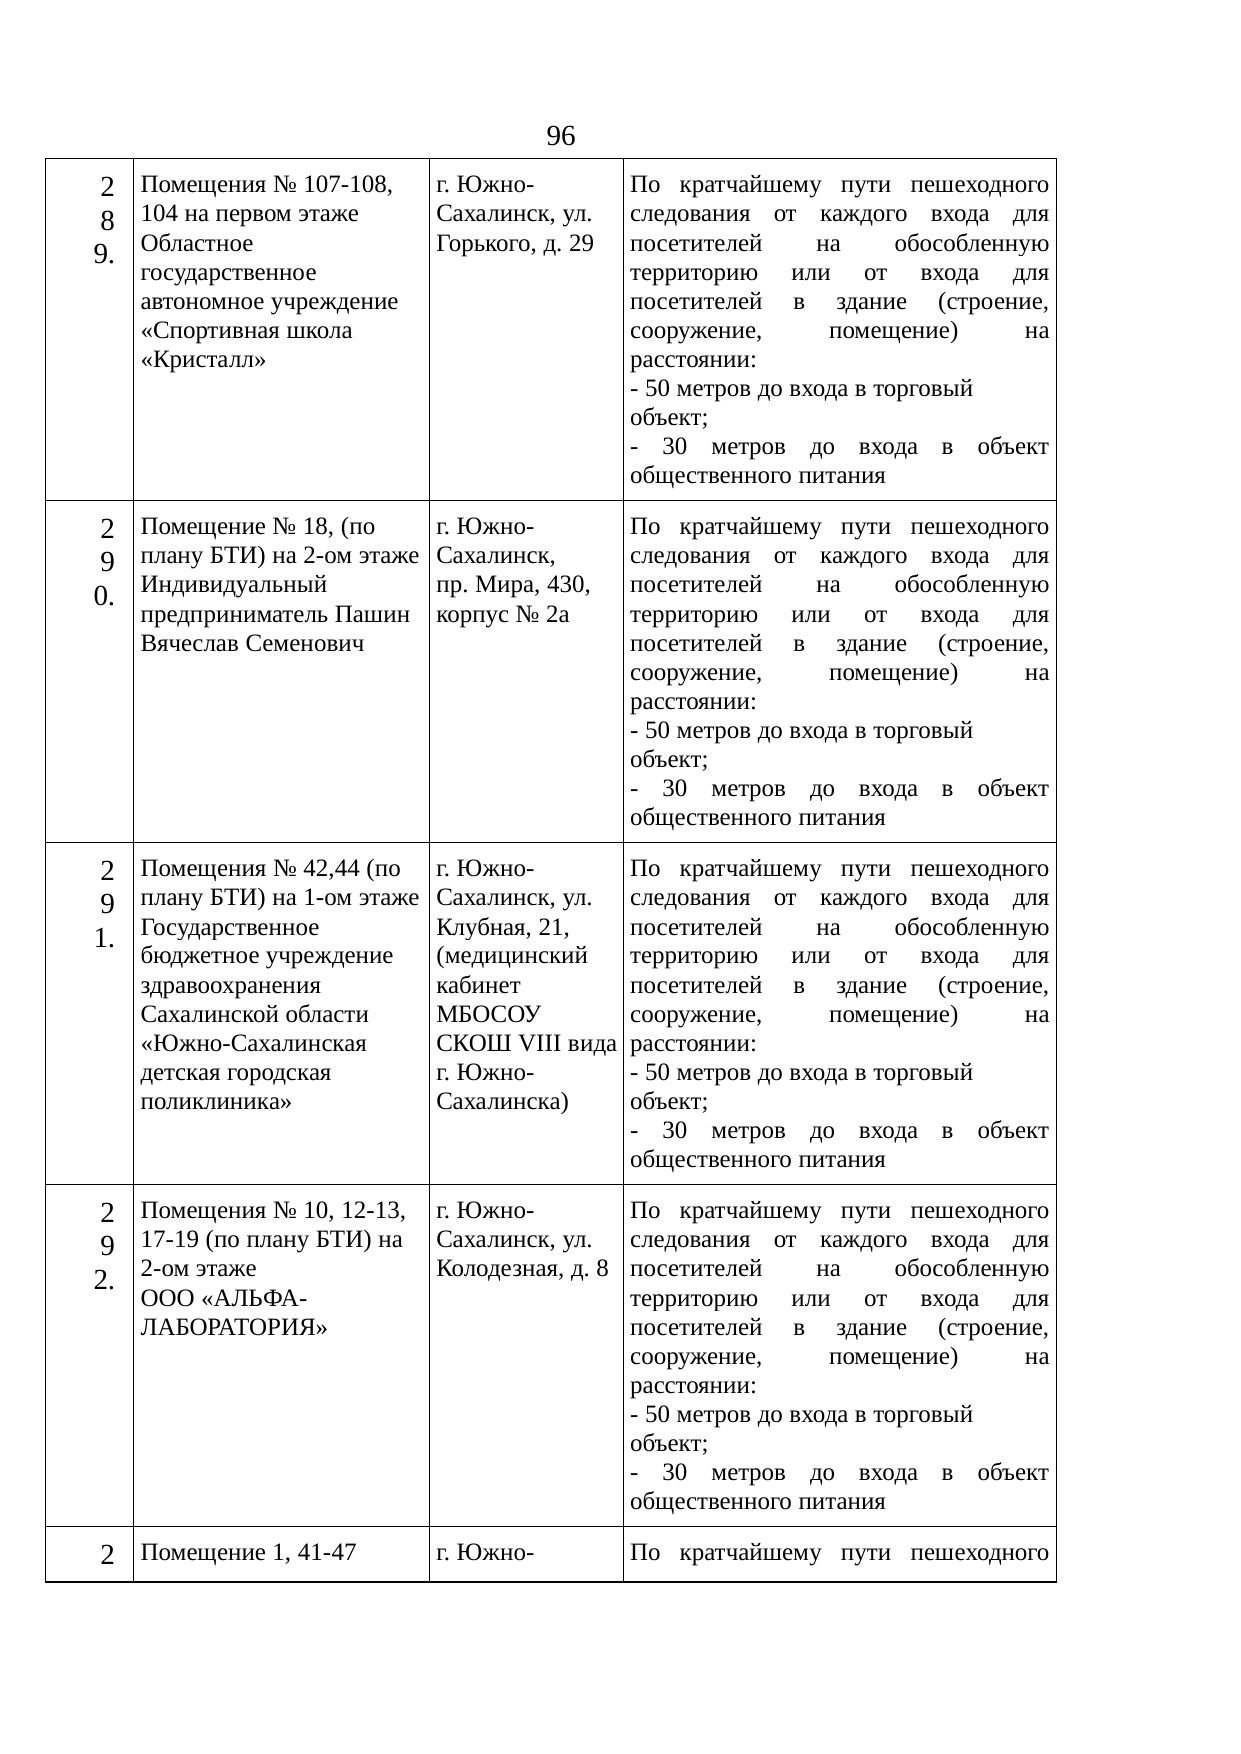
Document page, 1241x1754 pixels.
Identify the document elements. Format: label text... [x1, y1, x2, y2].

table_cell Помещение № 18, (по плану БТИ) на 2-ом этаже Индивидуальный предприниматель Пашин Вячеслав Семенович [134, 501, 429, 842]
table_cell [46, 159, 133, 499]
table_cell Помещение 1, 41-47 [134, 1527, 429, 1581]
table_cell Помещения № 10, 12-13, 17-19 (по плану БТИ) на 2-ом этаже ООО «АЛЬФА-ЛАБОРАТОРИЯ» [134, 1185, 429, 1526]
table_cell г. Южно-Сахалинск, пр. Мира, 430, корпус № 2а [430, 501, 623, 842]
table_cell По кратчайшему пути пешеходного [624, 1527, 1056, 1581]
table_cell По кратчайшему пути пешеходного следования от каждого входа для посетителей на обособленную территорию или от входа для посетителей в здание (строение, сооружение, помещение) на расстоянии: - 50 метров до входа в торговый объект; - 30 метров до входа в объект общественного питания [624, 1185, 1056, 1526]
table_cell По кратчайшему пути пешеходного следования от каждого входа для посетителей на обособленную территорию или от входа для посетителей в здание (строение, сооружение, помещение) на расстоянии: - 50 метров до входа в торговый объект; - 30 метров до входа в объект общественного питания [624, 843, 1056, 1183]
table_cell [46, 501, 133, 842]
table_cell г. Южно-Сахалинск, ул. Колодезная, д. 8 [430, 1185, 623, 1526]
table_cell г. Южно-Сахалинск, ул. Горького, д. 29 [430, 159, 623, 499]
table_cell Помещения № 107-108, 104 на первом этаже Областное государственное автономное учреждение «Спортивная школа «Кристалл» [134, 159, 429, 499]
table_cell [46, 843, 133, 1183]
table_cell г. Южно- [430, 1527, 623, 1581]
table_cell Помещения № 42,44 (по плану БТИ) на 1-ом этаже Государственное бюджетное учреждение здравоохранения Сахалинской области «Южно-Сахалинская детская городская поликлиника» [134, 843, 429, 1183]
table_cell [46, 1185, 133, 1526]
table_cell По кратчайшему пути пешеходного следования от каждого входа для посетителей на обособленную территорию или от входа для посетителей в здание (строение, сооружение, помещение) на расстоянии: - 50 метров до входа в торговый объект; - 30 метров до входа в объект общественного питания [624, 501, 1056, 842]
table_cell [46, 1527, 133, 1581]
table_cell По кратчайшему пути пешеходного следования от каждого входа для посетителей на обособленную территорию или от входа для посетителей в здание (строение, сооружение, помещение) на расстоянии: - 50 метров до входа в торговый объект; - 30 метров до входа в объект общественного питания [624, 159, 1056, 499]
table_cell г. Южно-Сахалинск, ул. Клубная, 21, (медицинский кабинет МБОСОУ СКОШ VIII вида г. Южно-Сахалинска) [430, 843, 623, 1183]
